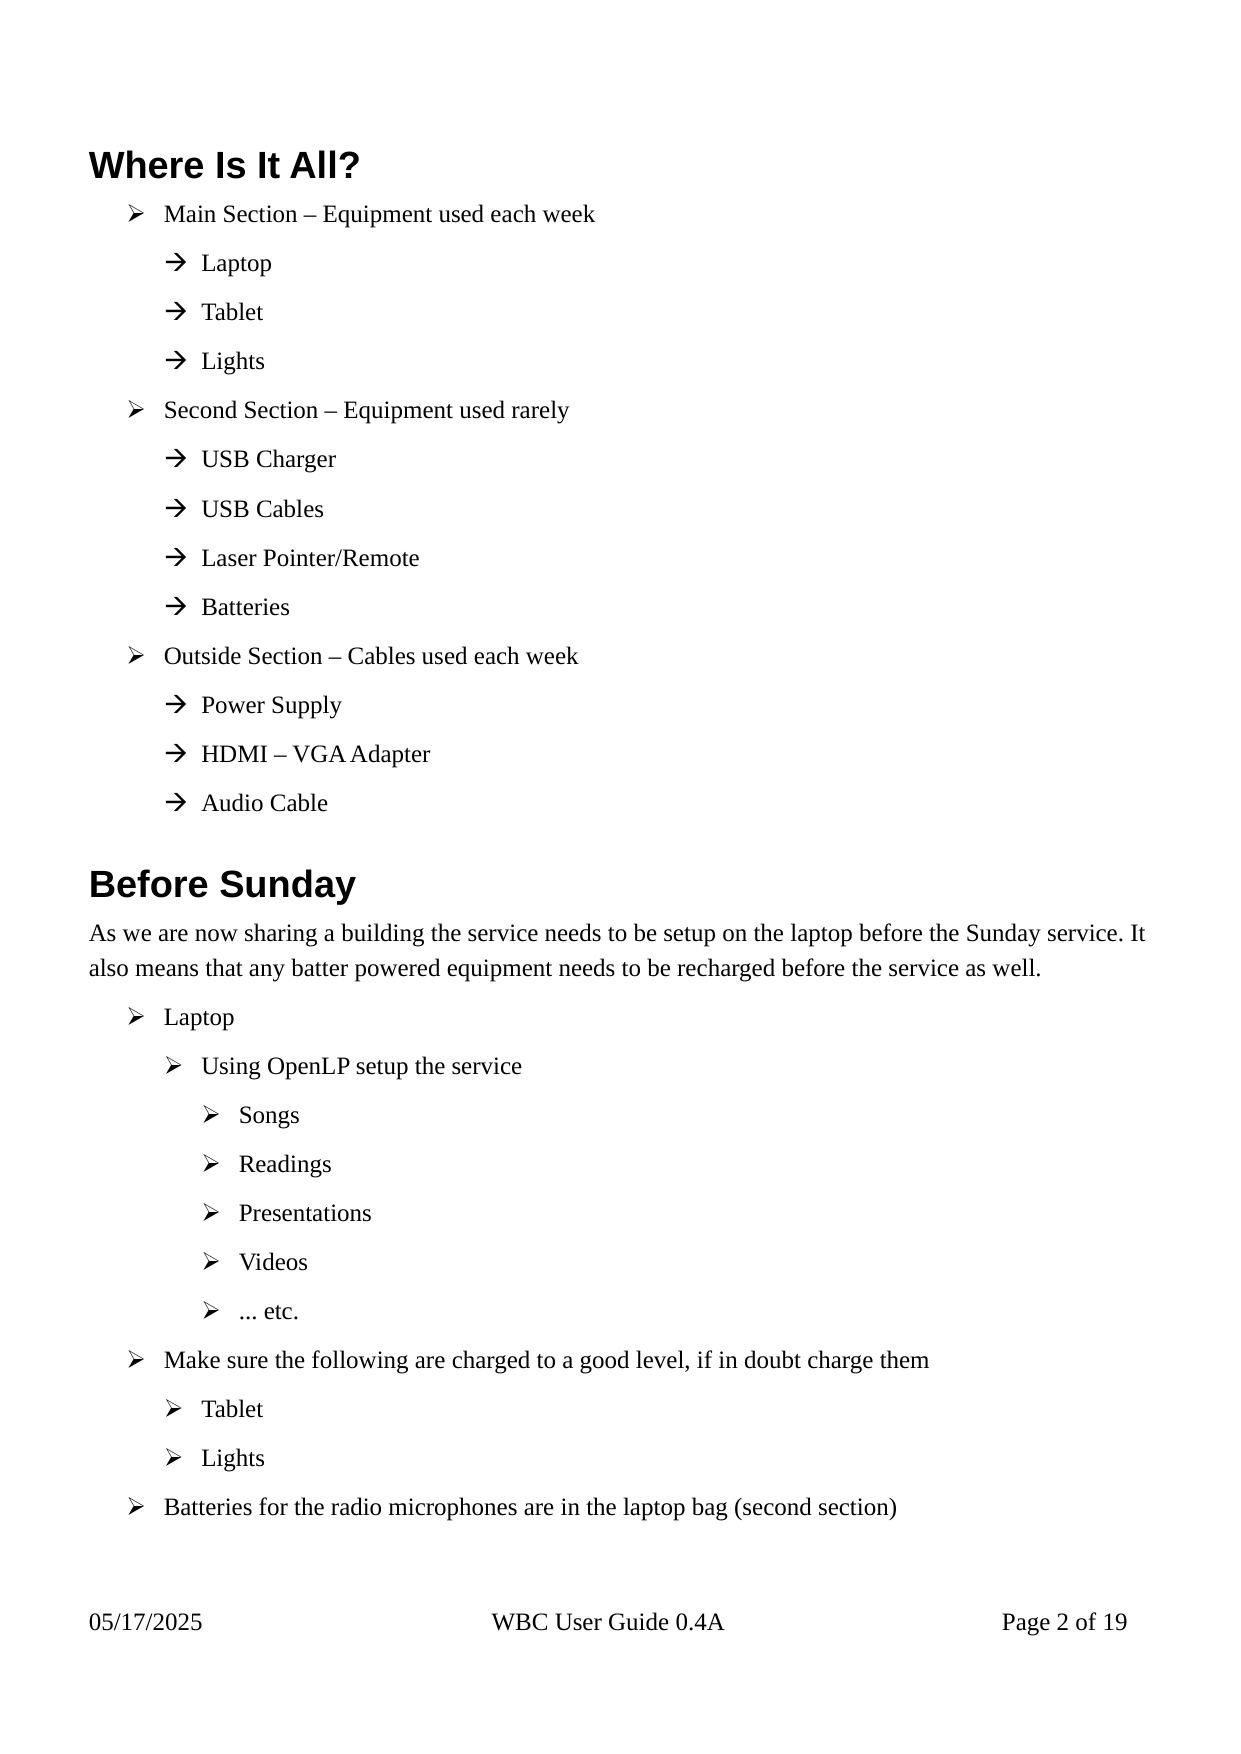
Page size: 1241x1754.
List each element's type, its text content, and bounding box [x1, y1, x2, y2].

list Outside Section – Cables used each week [126, 641, 1152, 669]
list HDMI – VGA Adapter [163, 739, 1152, 768]
text As we are now sharing a building the service needs to be setup on the laptop before the Sunday service. It also means that any batter powered equipment needs to be recharged before the service as well. [88, 918, 1152, 981]
subtitle Where Is It All? [88, 143, 1152, 187]
list Laser Pointer/Remote [163, 543, 1152, 571]
list Laptop [163, 248, 1152, 277]
list USB Charger [163, 444, 1152, 473]
list Laptop [126, 1002, 1152, 1031]
list Presentations [201, 1198, 1152, 1227]
list USB Cables [163, 494, 1152, 522]
list Power Supply [163, 690, 1152, 719]
list Lights [163, 346, 1152, 375]
list Batteries for the radio microphones are in the laptop bag (second section) [126, 1492, 1152, 1521]
list Videos [201, 1247, 1152, 1276]
list Second Section – Equipment used rarely [126, 396, 1152, 424]
list Make sure the following are charged to a good level, if in doubt charge them [126, 1345, 1152, 1374]
list Using OpenLP setup the service [163, 1051, 1152, 1079]
list ... etc. [201, 1296, 1152, 1325]
list Lights [163, 1443, 1152, 1472]
list Main Section – Equipment used each week [126, 199, 1152, 228]
list Songs [201, 1100, 1152, 1129]
list Tablet [163, 1394, 1152, 1423]
list Tablet [163, 297, 1152, 326]
list Audio Cable [163, 788, 1152, 817]
list Batteries [163, 592, 1152, 621]
subtitle Before Sunday [88, 862, 1152, 906]
list Readings [201, 1149, 1152, 1178]
